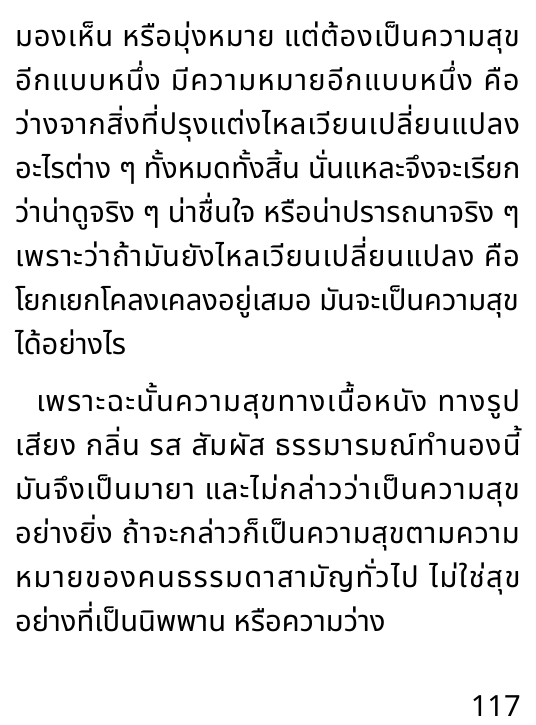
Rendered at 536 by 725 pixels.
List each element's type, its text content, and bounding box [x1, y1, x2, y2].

text เพราะฉะนั้นความสุขทางเนื้อหนัง ทางรูป เสียง กลิ่น รส สัมผัส ธรรมารมณ์ทำนองนี้ มันจึงเป็นมายา และไม่กล่าวว่าเป็นความสุขอย่างยิ่ง ถ้าจะกล่าวก็เป็นความสุขตามความหมายของคนธรรมดาสามัญทั่วไป ไม่ใช่สุขอย่างที่เป็นนิพพาน หรือความว่าง [15, 380, 521, 644]
text มองเห็น หรือมุ่งหมาย แต่ต้องเป็นความสุขอีกแบบหนึ่ง มีความหมายอีกแบบหนึ่ง คือว่างจากสิ่งที่ปรุงแต่งไหลเวียนเปลี่ยนแปลง อะไรต่าง ๆ ทั้งหมดทั้งสิ้น นั่นแหละจึงจะเรียกว่าน่าดูจริง ๆ น่าชื่นใจ หรือน่าปรารถนาจริง ๆ เพราะว่าถ้ามันยังไหลเวียนเปลี่ยนแปลง คือโยกเยกโคลงเคลงอยู่เสมอ มันจะเป็นความสุขได้อย่างไร [15, 15, 521, 367]
